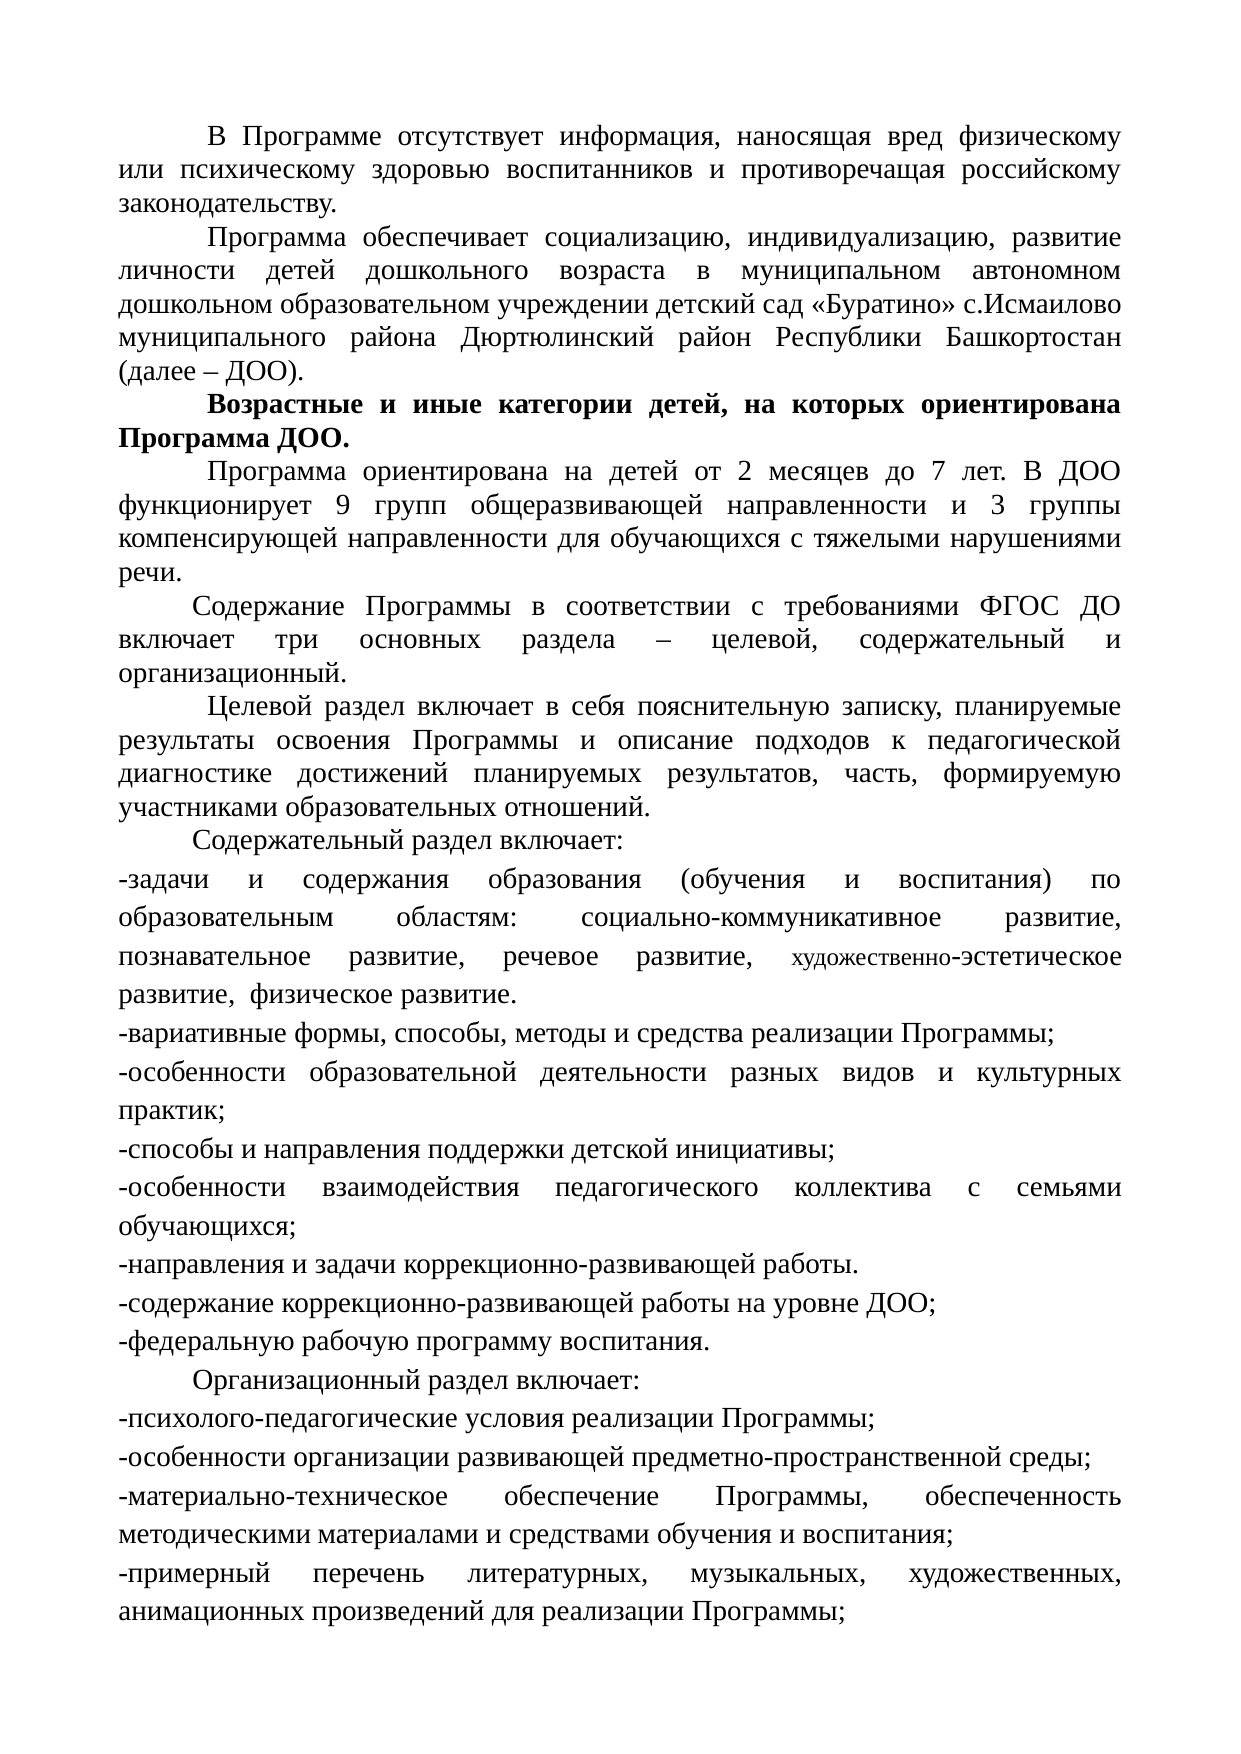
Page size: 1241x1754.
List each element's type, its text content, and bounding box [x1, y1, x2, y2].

text -особенности образовательной деятельности разных видов и культурных практик; [118, 1054, 1122, 1126]
text В Программе отсутствует информация, наносящая вред физическому или психическому здоровью воспитанников и противоречащая российскому законодательству. [118, 118, 1122, 219]
text Содержательный раздел включает: [118, 822, 1122, 856]
text Возрастные и иные категории детей, на которых ориентирована Программа ДОО. [118, 386, 1122, 453]
text -задачи и содержания образования (обучения и воспитания) по образовательным областям: социально-коммуникативное развитие, познавательное развитие, речевое развитие, художественно-эстетическое развитие, физическое развитие. [118, 861, 1122, 1010]
text Целевой раздел включает в себя пояснительную записку, планируемые результаты освоения Программы и описание подходов к педагогической диагностике достижений планируемых результатов, часть, формируемую участниками образовательных отношений. [118, 688, 1122, 822]
text -федеральную рабочую программу воспитания. [118, 1323, 1122, 1357]
text -содержание коррекционно-развивающей работы на уровне ДОО; [118, 1285, 1122, 1318]
text Содержание Программы в соответствии с требованиями ФГОС ДО включает три основных раздела – целевой, содержательный и организационный. [118, 588, 1122, 688]
text Организационный раздел включает: [118, 1362, 1122, 1396]
text -направления и задачи коррекционно-развивающей работы. [118, 1246, 1122, 1280]
text -примерный перечень литературных, музыкальных, художественных, анимационных произведений для реализации Программы; [118, 1555, 1122, 1627]
text -особенности организации развивающей предметно-пространственной среды; [118, 1439, 1122, 1473]
text -особенности взаимодействия педагогического коллектива с семьями обучающихся; [118, 1169, 1122, 1241]
text Программа обеспечивает социализацию, индивидуализацию, развитие личности детей дошкольного возраста в муниципальном автономном дошкольном образовательном учреждении детский сад «Буратино» с.Исмаилово муниципального района Дюртюлинский район Республики Башкортостан (далее – ДОО). [118, 219, 1122, 386]
text Программа ориентирована на детей от 2 месяцев до 7 лет. В ДОО функционирует 9 групп общеразвивающей направленности и 3 группы компенсирующей направленности для обучающихся с тяжелыми нарушениями речи. [118, 453, 1122, 588]
text -психолого-педагогические условия реализации Программы; [118, 1401, 1122, 1434]
text -вариативные формы, способы, методы и средства реализации Программы; [118, 1015, 1122, 1049]
text -материально-техническое обеспечение Программы, обеспеченность методическими материалами и средствами обучения и воспитания; [118, 1478, 1122, 1550]
text -способы и направления поддержки детской инициативы; [118, 1131, 1122, 1164]
